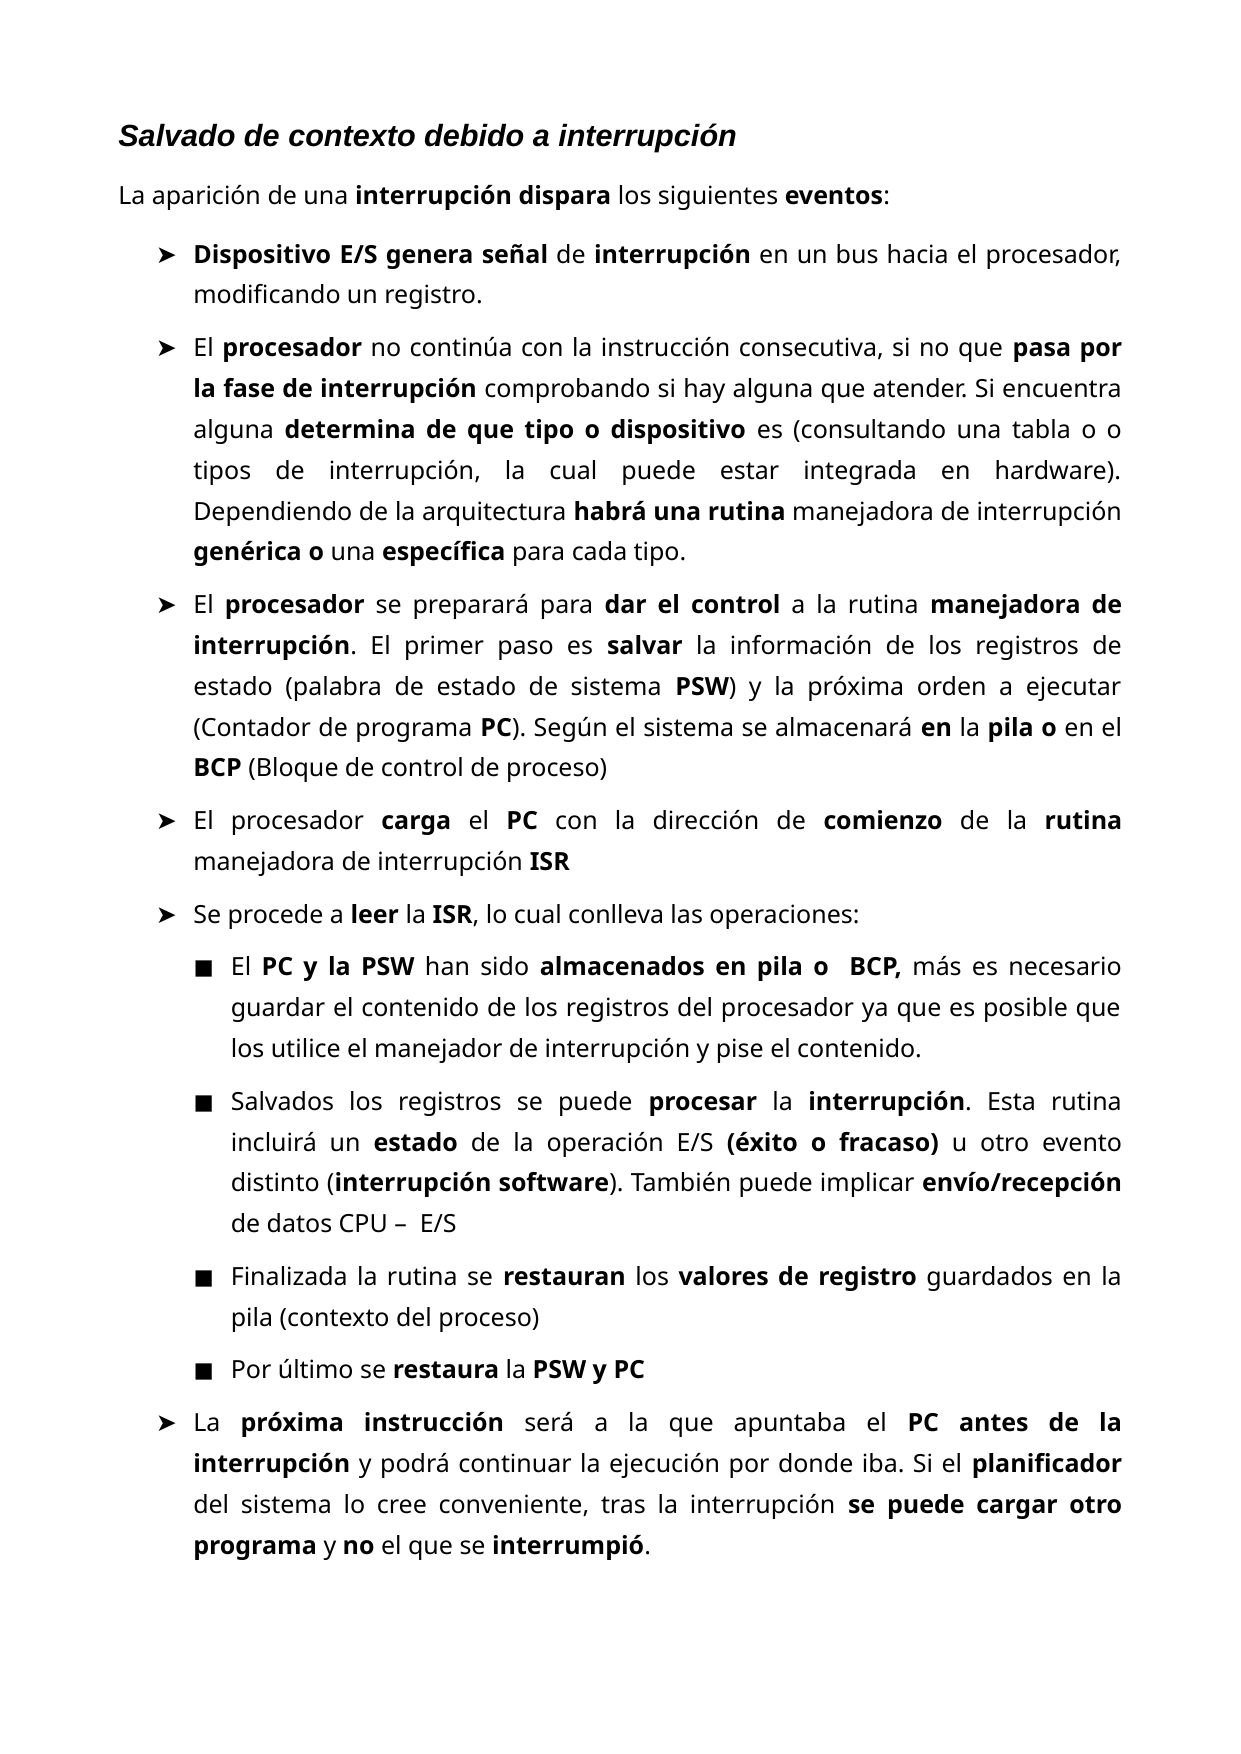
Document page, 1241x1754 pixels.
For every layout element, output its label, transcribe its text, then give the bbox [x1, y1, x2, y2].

list Dispositivo E/S genera señal de interrupción en un bus hacia el procesador, modificando un registro. [156, 236, 1122, 311]
list El procesador no continúa con la instrucción consecutiva, si no que pasa por la fase de interrupción comprobando si hay alguna que atender. Si encuentra alguna determina de que tipo o dispositivo es (consultando una tabla o o tipos de interrupción, la cual puede estar integrada en hardware). Dependiendo de la arquitectura habrá una rutina manejadora de interrupción genérica o una específica para cada tipo. [156, 330, 1122, 568]
list El procesador se preparará para dar el control a la rutina manejadora de interrupción. El primer paso es salvar la información de los registros de estado (palabra de estado de sistema PSW) y la próxima orden a ejecutar (Contador de programa PC). Según el sistema se almacenará en la pila o en el BCP (Bloque de control de proceso) [156, 587, 1122, 784]
list Por último se restaura la PSW y PC [193, 1352, 1122, 1386]
list El procesador carga el PC con la dirección de comienzo de la rutina manejadora de interrupción ISR [156, 803, 1122, 878]
list Salvados los registros se puede procesar la interrupción. Esta rutina incluirá un estado de la operación E/S (éxito o fracaso) u otro evento distinto (interrupción software). También puede implicar envío/recepción de datos CPU – E/S [193, 1083, 1122, 1240]
list Se procede a leer la ISR, lo cual conlleva las operaciones: [156, 896, 1122, 930]
list La próxima instrucción será a la que apuntaba el PC antes de la interrupción y podrá continuar la ejecución por donde iba. Si el planificador del sistema lo cree conveniente, tras la interrupción se puede cargar otro programa y no el que se interrumpió. [156, 1405, 1122, 1561]
list Finalizada la rutina se restauran los valores de registro guardados en la pila (contexto del proceso) [193, 1258, 1122, 1333]
text La aparición de una interrupción dispara los siguientes eventos: [118, 178, 1122, 212]
subtitle Salvado de contexto debido a interrupción [118, 118, 1122, 153]
list El PC y la PSW han sido almacenados en pila o BCP, más es necesario guardar el contenido de los registros del procesador ya que es posible que los utilice el manejador de interrupción y pise el contenido. [193, 949, 1122, 1065]
